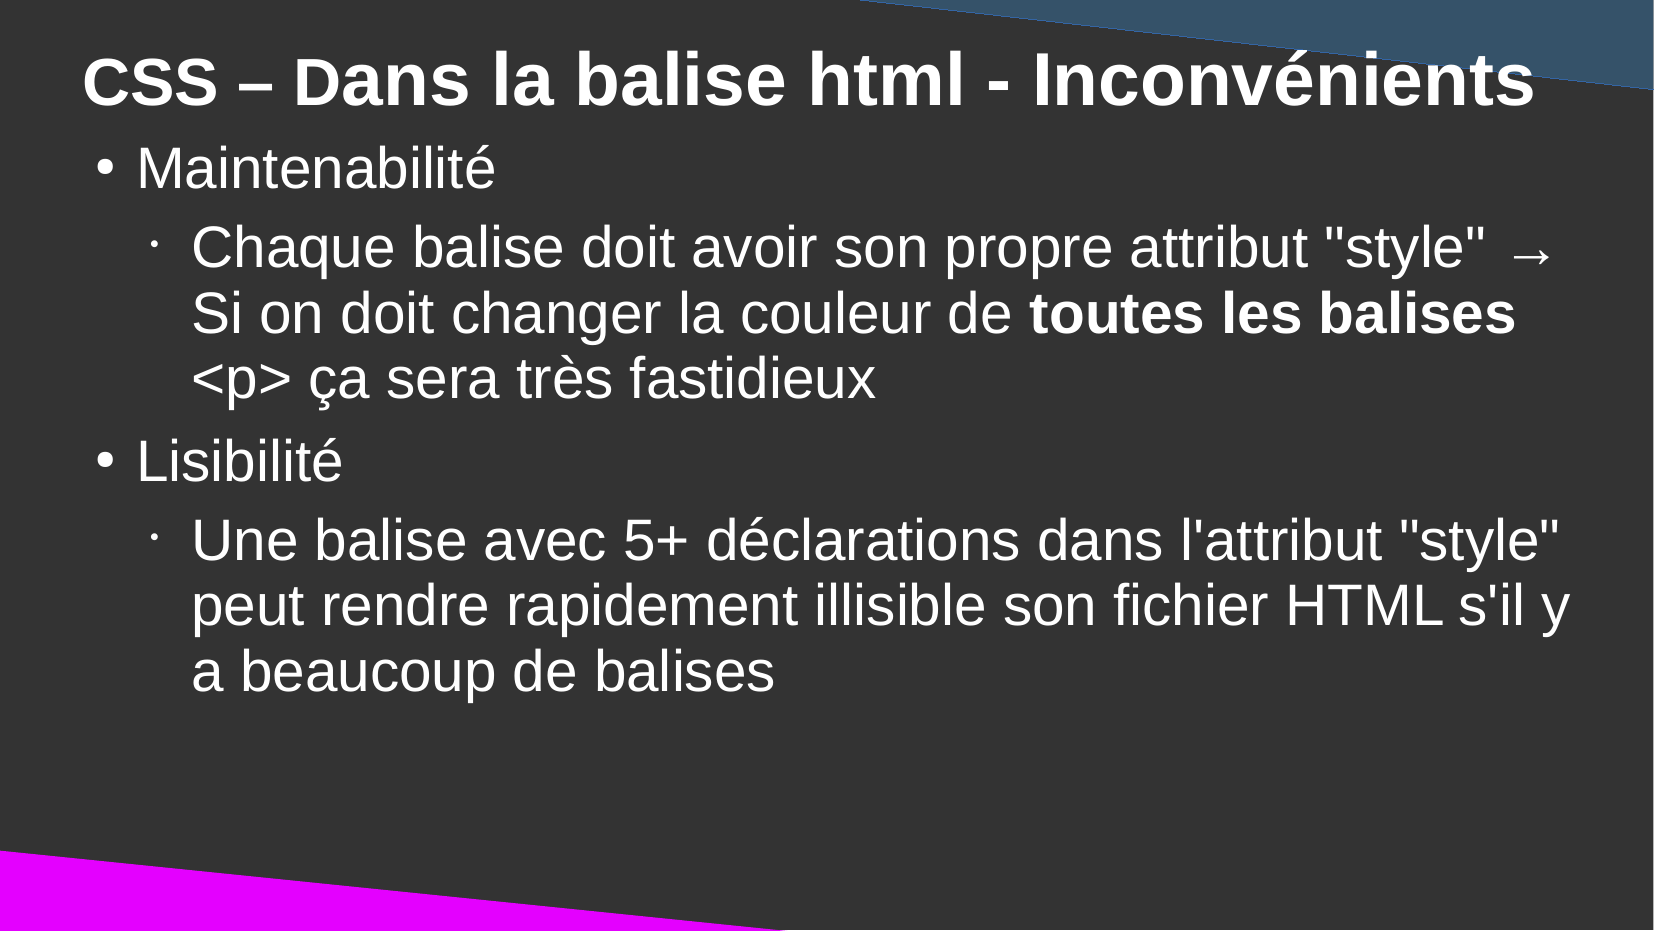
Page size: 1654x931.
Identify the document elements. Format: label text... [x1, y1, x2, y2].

list Maintenabilité Chaque balise doit avoir son propre attribut "style" → Si on doit changer la couleur de toutes les balises <p> ça sera très fastidieux Lisibilité Une balise avec 5+ déclarations dans l'attribut "style" peut rendre rapidement illisible son fichier HTML s'il y a beaucoup de balises [80, 135, 1605, 709]
text_box [0, 850, 788, 931]
text_box [860, 0, 1654, 90]
title CSS – Dans la balise html - Inconvénients [82, 37, 1571, 132]
